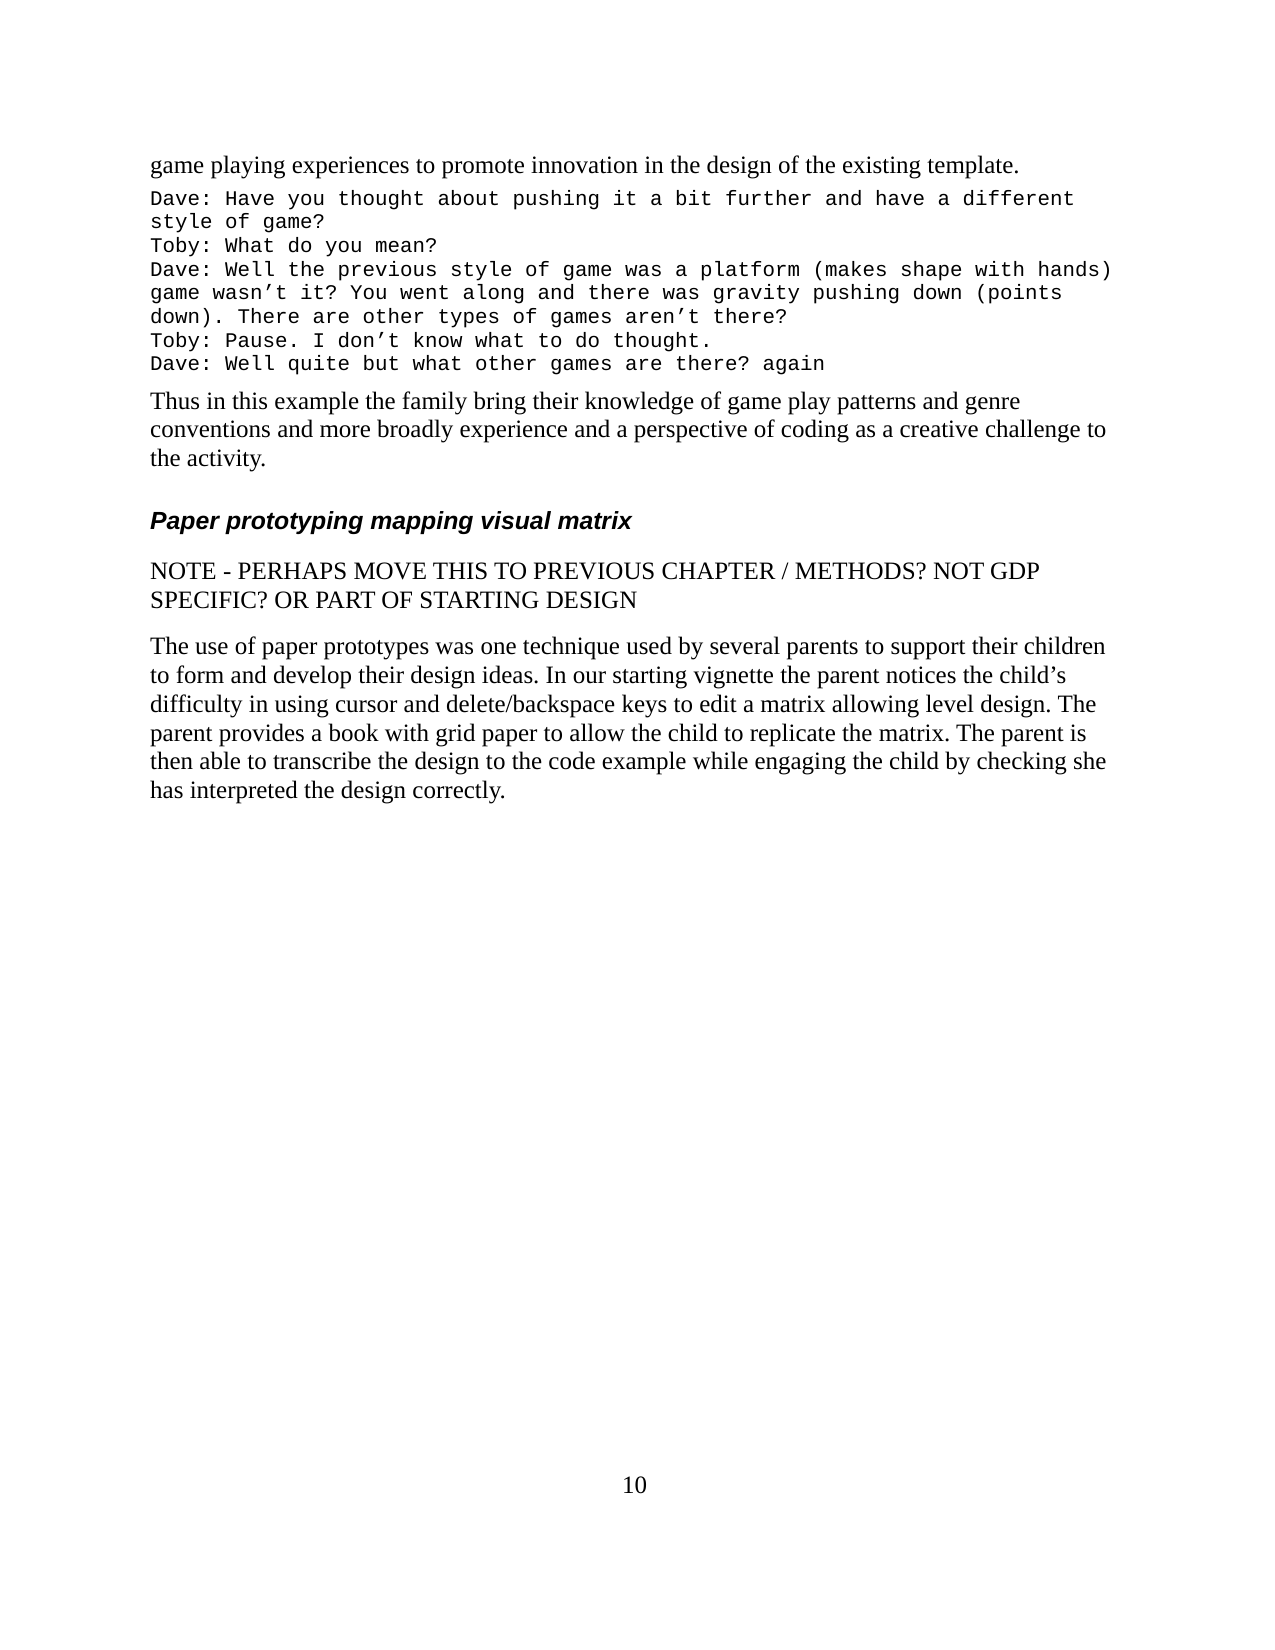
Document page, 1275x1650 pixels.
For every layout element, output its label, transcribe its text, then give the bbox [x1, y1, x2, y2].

text Dave: Have you thought about pushing it a bit further and have a different style of game? [150, 188, 1125, 235]
text The use of paper prototypes was one technique used by several parents to support their children to form and develop their design ideas. In our starting vignette the parent notices the child’s difficulty in using cursor and delete/backspace keys to edit a matrix allowing level design. The parent provides a book with grid paper to allow the child to replicate the matrix. The parent is then able to transcribe the design to the code example while engaging the child by checking she has interpreted the design correctly. [150, 631, 1125, 804]
subtitle Paper prototyping mapping visual matrix [150, 506, 1125, 534]
text NOTE - PERHAPS MOVE THIS TO PREVIOUS CHAPTER / METHODS? NOT GDP SPECIFIC? OR PART OF STARTING DESIGN [150, 556, 1125, 613]
text game playing experiences to promote innovation in the design of the existing template. [150, 150, 1125, 179]
text Toby: What do you mean? [150, 235, 1125, 259]
text Toby: Pause. I don’t know what to do thought. [150, 329, 1125, 353]
text Thus in this example the family bring their knowledge of game play patterns and genre conventions and more broadly experience and a perspective of coding as a creative challenge to the activity. [150, 386, 1125, 472]
text Dave: Well the previous style of game was a platform (makes shape with hands) game wasn’t it? You went along and there was gravity pushing down (points down). There are other types of games aren’t there? [150, 259, 1125, 329]
text Dave: Well quite but what other games are there? again [150, 353, 1125, 377]
